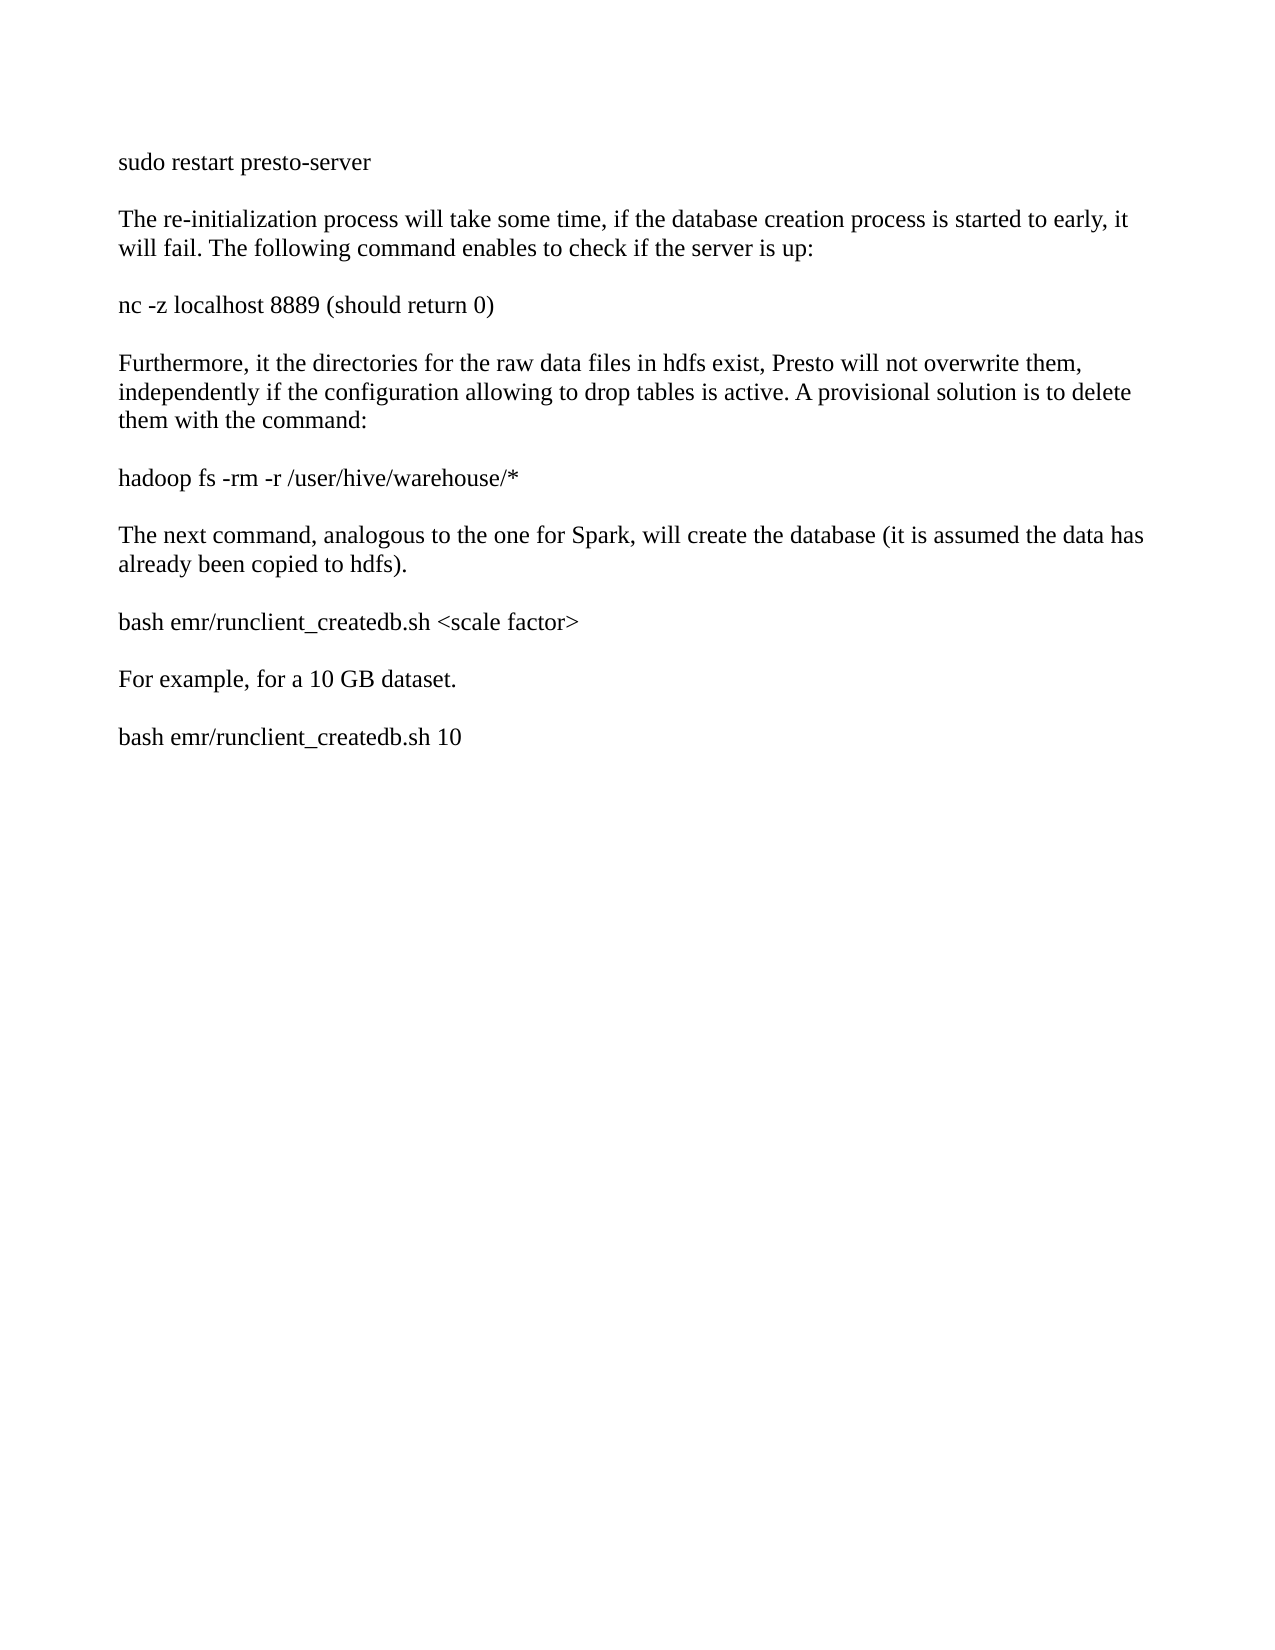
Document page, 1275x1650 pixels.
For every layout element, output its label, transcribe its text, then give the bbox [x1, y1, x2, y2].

text bash emr/runclient_createdb.sh <scale factor> [118, 607, 1157, 636]
text Furthermore, it the directories for the raw data files in hdfs exist, Presto will not overwrite them, independently if the configuration allowing to drop tables is active. A provisional solution is to delete them with the command: [118, 348, 1157, 434]
text hadoop fs -rm -r /user/hive/warehouse/* [118, 463, 1157, 492]
text nc -z localhost 8889 (should return 0) [118, 291, 1157, 319]
text The next command, analogous to the one for Spark, will create the database (it is assumed the data has already been copied to hdfs). [118, 521, 1157, 578]
text bash emr/runclient_createdb.sh 10 [118, 722, 1157, 751]
text sudo restart presto-server [118, 147, 1157, 176]
text The re-initialization process will take some time, if the database creation process is started to early, it will fail. The following command enables to check if the server is up: [118, 204, 1157, 262]
text For example, for a 10 GB dataset. [118, 664, 1157, 693]
